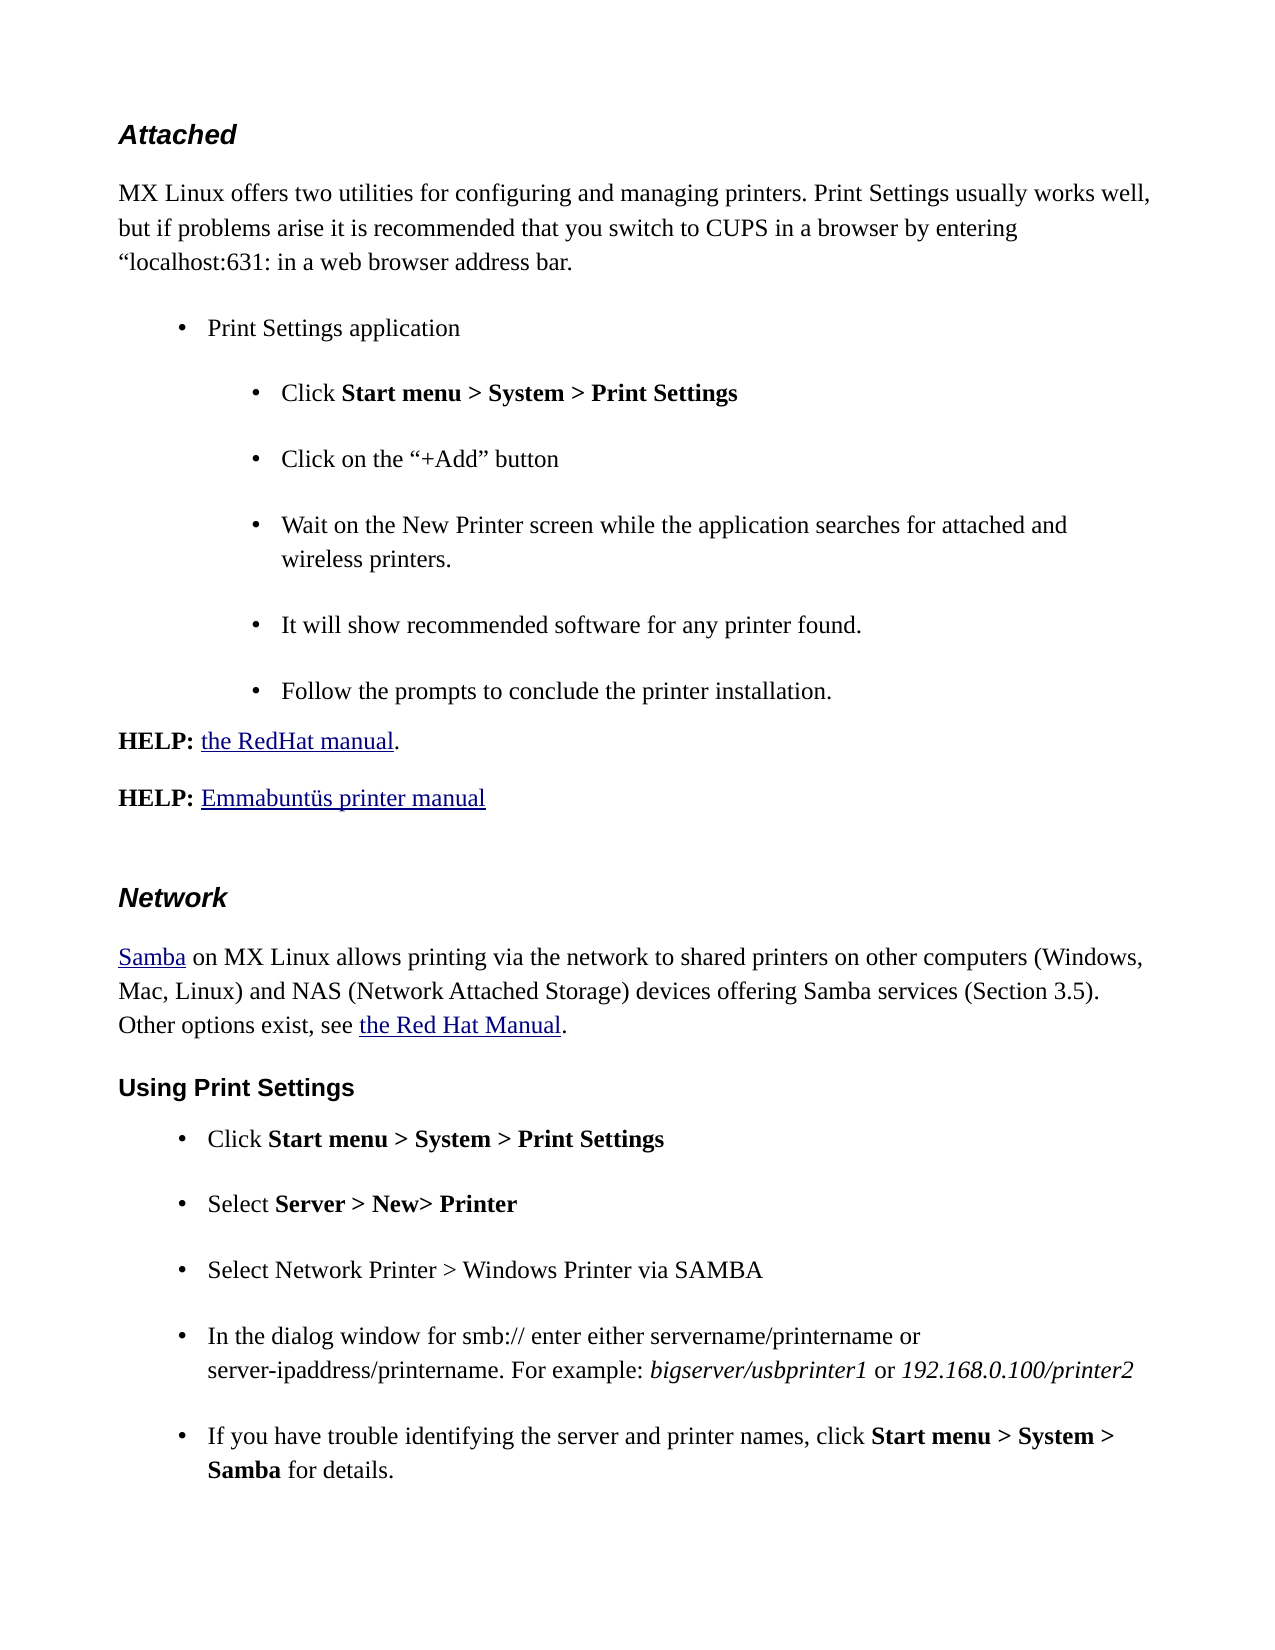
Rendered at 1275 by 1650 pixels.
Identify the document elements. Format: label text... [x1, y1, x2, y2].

text HELP: the RedHat manual. [118, 726, 1157, 755]
subtitle Network [118, 882, 1157, 913]
list If you have trouble identifying the server and printer names, click Start menu > System > Samba for details. [178, 1421, 1141, 1484]
list Follow the prompts to conclude the printer installation. [252, 676, 1141, 705]
list Click on the “+Add” button [252, 444, 1141, 473]
subtitle Using Print Settings [118, 1073, 1157, 1102]
subtitle Attached [118, 118, 1157, 150]
list Print Settings application [178, 313, 1141, 342]
text Samba on MX Linux allows printing via the network to shared printers on other computers (Windows, Mac, Linux) and NAS (Network Attached Storage) devices offering Samba services (Section 3.5). Other options exist, see the Red Hat Manual. [118, 942, 1157, 1039]
list In the dialog window for smb:// enter either servername/printername or server-ipaddress/printername. For example: bigserver/usbprinter1 or 192.168.0.100/printer2 [178, 1321, 1141, 1384]
text HELP: Emmabuntüs printer manual [118, 783, 1157, 812]
list Click Start menu > System > Print Settings [252, 378, 1141, 407]
list Select Network Printer > Windows Printer via SAMBA [178, 1255, 1141, 1284]
list It will show recommended software for any printer found. [252, 610, 1141, 639]
list Wait on the New Printer screen while the application searches for attached and wireless printers. [252, 510, 1141, 573]
list Select Server > New> Printer [178, 1189, 1141, 1218]
text MX Linux offers two utilities for configuring and managing printers. Print Settings usually works well, but if problems arise it is recommended that you switch to CUPS in a browser by entering “localhost:631: in a web browser address bar. [118, 178, 1157, 276]
list Click Start menu > System > Print Settings [178, 1124, 1141, 1152]
